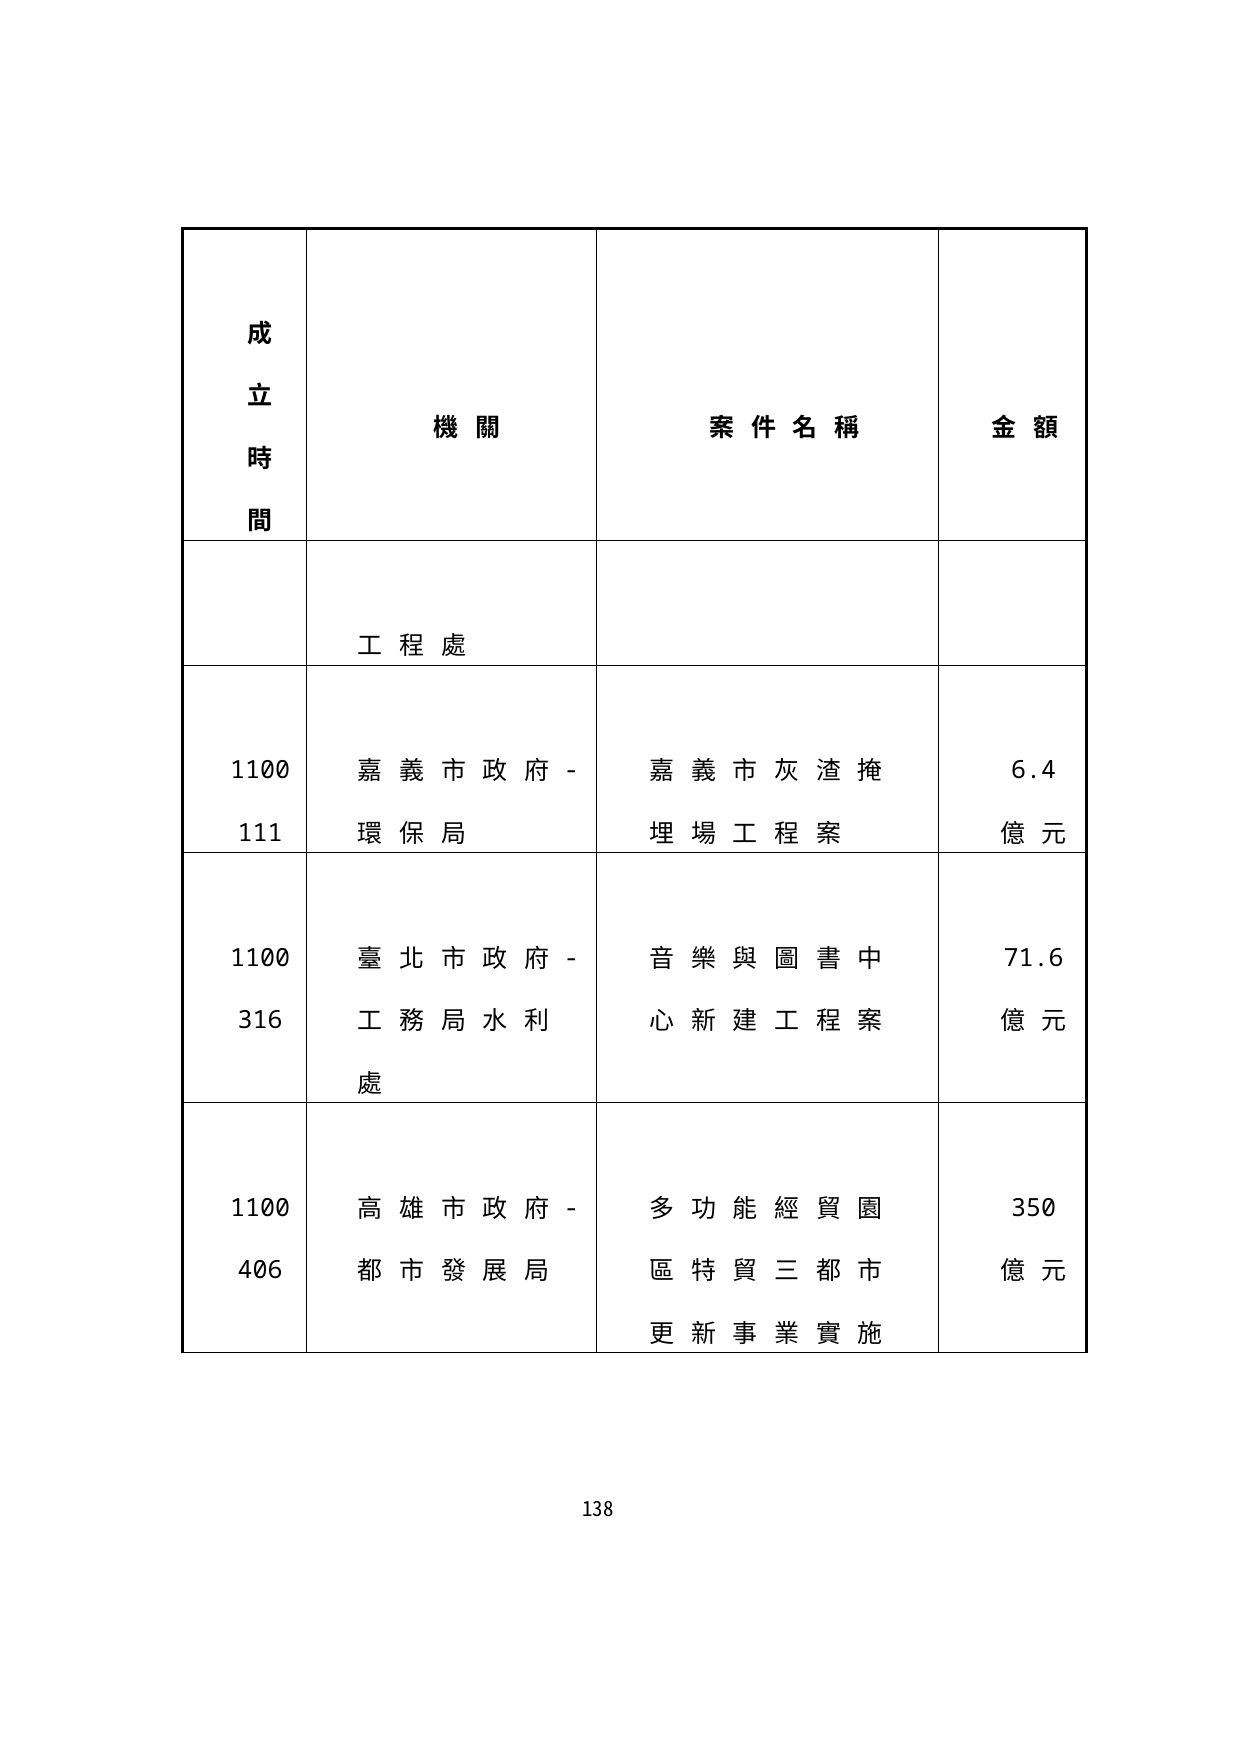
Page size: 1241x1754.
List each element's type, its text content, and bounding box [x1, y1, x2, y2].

table_cell 6.4億元 [939, 666, 1085, 852]
table_cell 工程處 [307, 541, 596, 665]
table_cell 臺北市政府-工務局水利處 [307, 853, 596, 1102]
table_cell 71.6億元 [939, 853, 1085, 1102]
table_cell [184, 541, 306, 665]
table_cell 音樂與圖書中心新建工程案 [597, 853, 938, 1102]
table_cell 高雄市政府-都市發展局 [307, 1103, 596, 1352]
table_cell 嘉義市灰渣掩埋場工程案 [597, 666, 938, 852]
table_header 案件名稱 [597, 230, 938, 540]
table_header 機關 [307, 230, 596, 540]
table_cell [597, 541, 938, 665]
table_cell 1100406 [184, 1103, 306, 1352]
table_cell 350億元 [939, 1103, 1085, 1352]
table_header 金額 [939, 230, 1085, 540]
table_cell [939, 541, 1085, 665]
table_cell 嘉義市政府-環保局 [307, 666, 596, 852]
table_cell 多功能經貿園區特貿三都市更新事業實施 [597, 1103, 938, 1352]
table_cell 1100111 [184, 666, 306, 852]
table_cell 1100316 [184, 853, 306, 1102]
table_header 成立時間 [184, 230, 306, 540]
